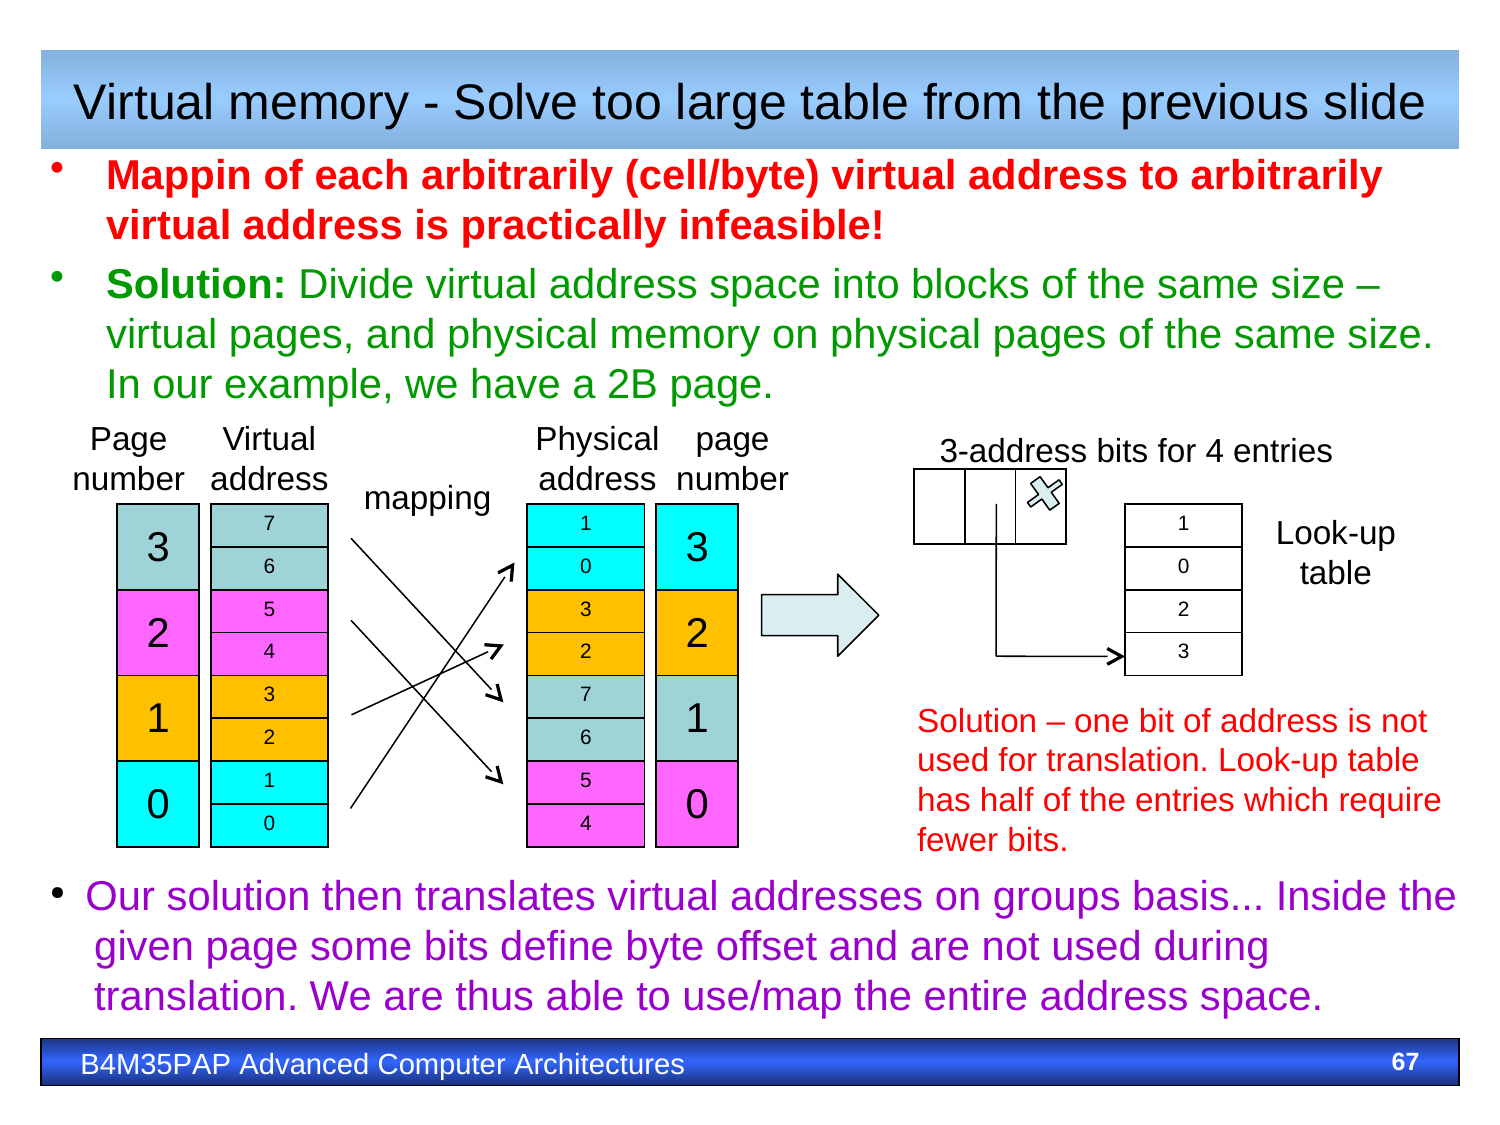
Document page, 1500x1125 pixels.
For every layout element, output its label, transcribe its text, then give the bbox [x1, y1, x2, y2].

table_cell 1 [212, 762, 327, 803]
table_cell 1 [657, 676, 737, 760]
text_box Virtual address [211, 410, 352, 505]
text_box mapping [316, 468, 539, 524]
table_header 1 [1126, 505, 1241, 546]
text_box Physical address [515, 410, 650, 505]
table_cell 5 [212, 591, 327, 632]
title Virtual memory - Solve too large table from the previous slide [41, 50, 1459, 149]
table_cell 4 [528, 805, 644, 846]
table_cell 2 [212, 719, 327, 760]
text_box Solution – one bit of address is not used for translation. Look-up table has half of the entries which require fewer bits. [902, 691, 1465, 861]
table_cell 4 [212, 633, 327, 675]
table_header 7 [212, 505, 327, 546]
text_box [1027, 476, 1063, 511]
text_box 3-address bits for 4 entries [820, 421, 1454, 477]
text_box Mappin of each arbitrarily (cell/byte) virtual address to arbitrarily virtual address is practically infeasible! Solution: Divide virtual address space into blocks of the same size – virtual pages, and physical memory on physical pages of the same size. In our example, we have a 2B page. [35, 140, 1466, 861]
table_cell 3 [212, 676, 327, 717]
table_header 3 [118, 505, 198, 589]
text_box Look-up table [1253, 503, 1418, 599]
table_cell 6 [528, 719, 644, 760]
table_cell 7 [528, 676, 644, 717]
table_cell 2 [1126, 591, 1241, 632]
table_cell 0 [528, 548, 644, 589]
text_box Page number [46, 410, 211, 505]
table_cell 3 [1126, 633, 1241, 675]
table_cell 0 [118, 762, 198, 846]
text_box page number [650, 410, 815, 505]
table_header 1 [528, 505, 644, 546]
table_cell 0 [657, 762, 737, 846]
table_cell 0 [212, 805, 327, 846]
table_header [1016, 477, 1065, 543]
table_header [915, 477, 964, 543]
table_cell 0 [1126, 548, 1241, 589]
table_header [966, 477, 1015, 543]
table_cell 2 [118, 591, 198, 675]
text_box [761, 574, 879, 657]
table_cell 5 [528, 762, 644, 803]
text_box Our solution then translates virtual addresses on groups basis... Inside the given page some bits define byte offset and are not used during translation. We are thus able to use/map the entire address space. [35, 861, 1500, 1054]
table_cell 2 [528, 633, 644, 675]
table_cell 1 [118, 676, 198, 760]
table_header 3 [657, 505, 737, 589]
table_cell 6 [212, 548, 327, 589]
table_cell 3 [528, 591, 644, 632]
table_cell 2 [657, 591, 737, 675]
